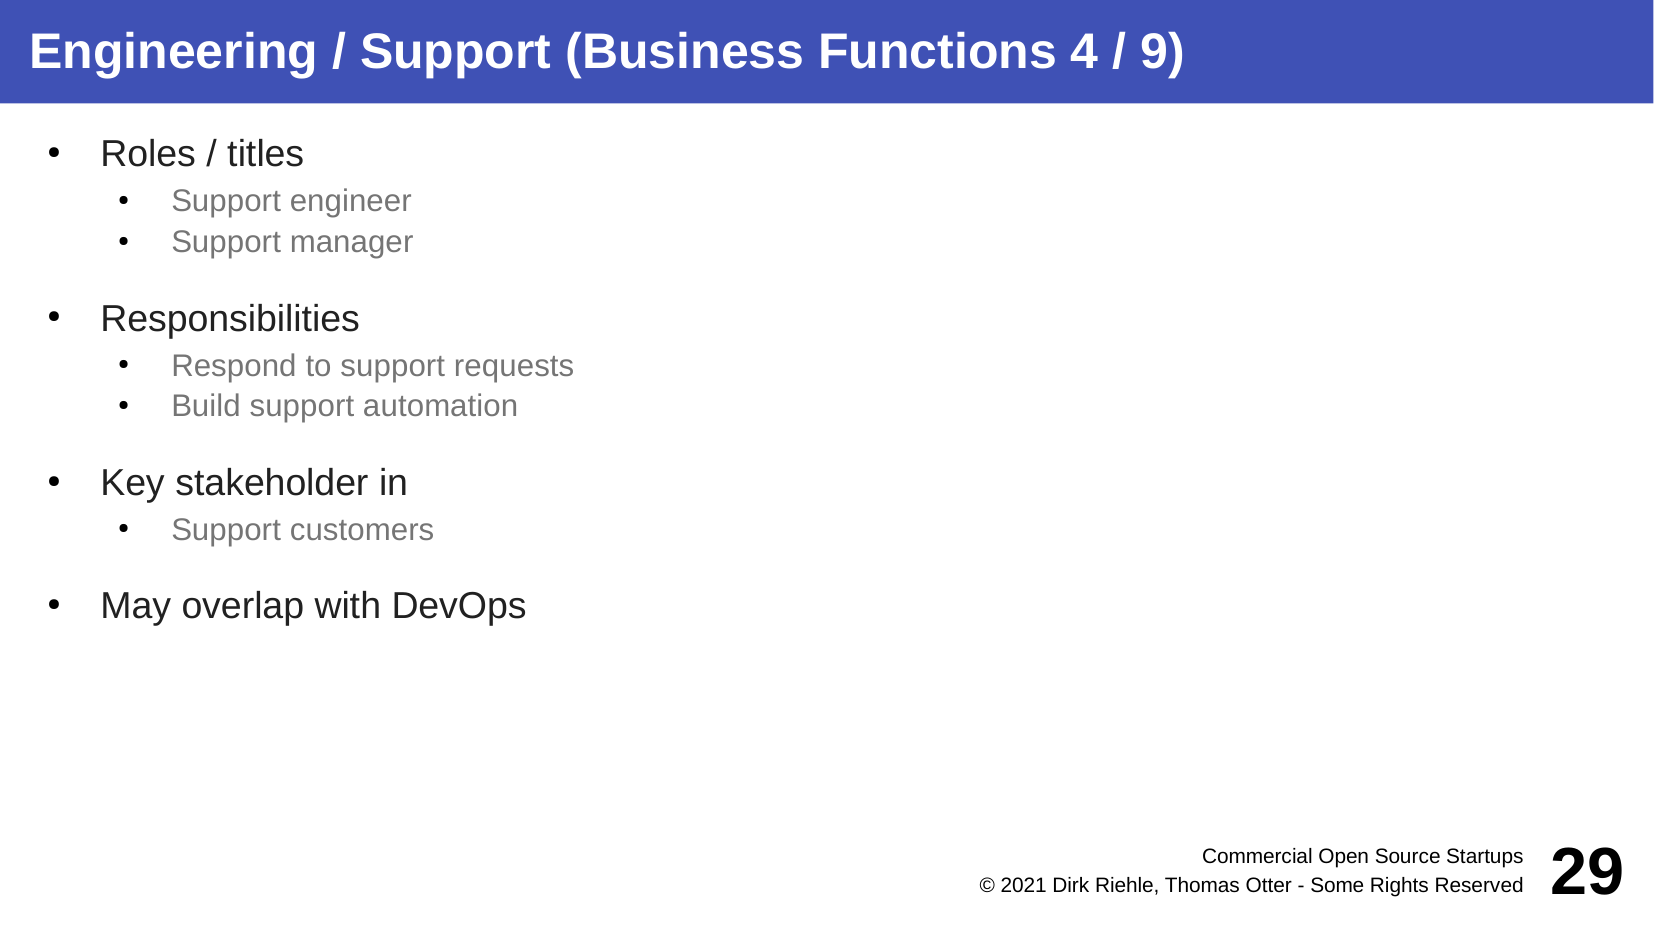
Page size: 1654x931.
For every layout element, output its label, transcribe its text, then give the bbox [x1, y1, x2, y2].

list Roles / titles Support engineer Support manager Responsibilities Respond to support requests Build support automation Key stakeholder in Support customers May overlap with DevOps [29, 132, 1625, 813]
title Engineering / Support (Business Functions 4 / 9) [0, 0, 1654, 104]
